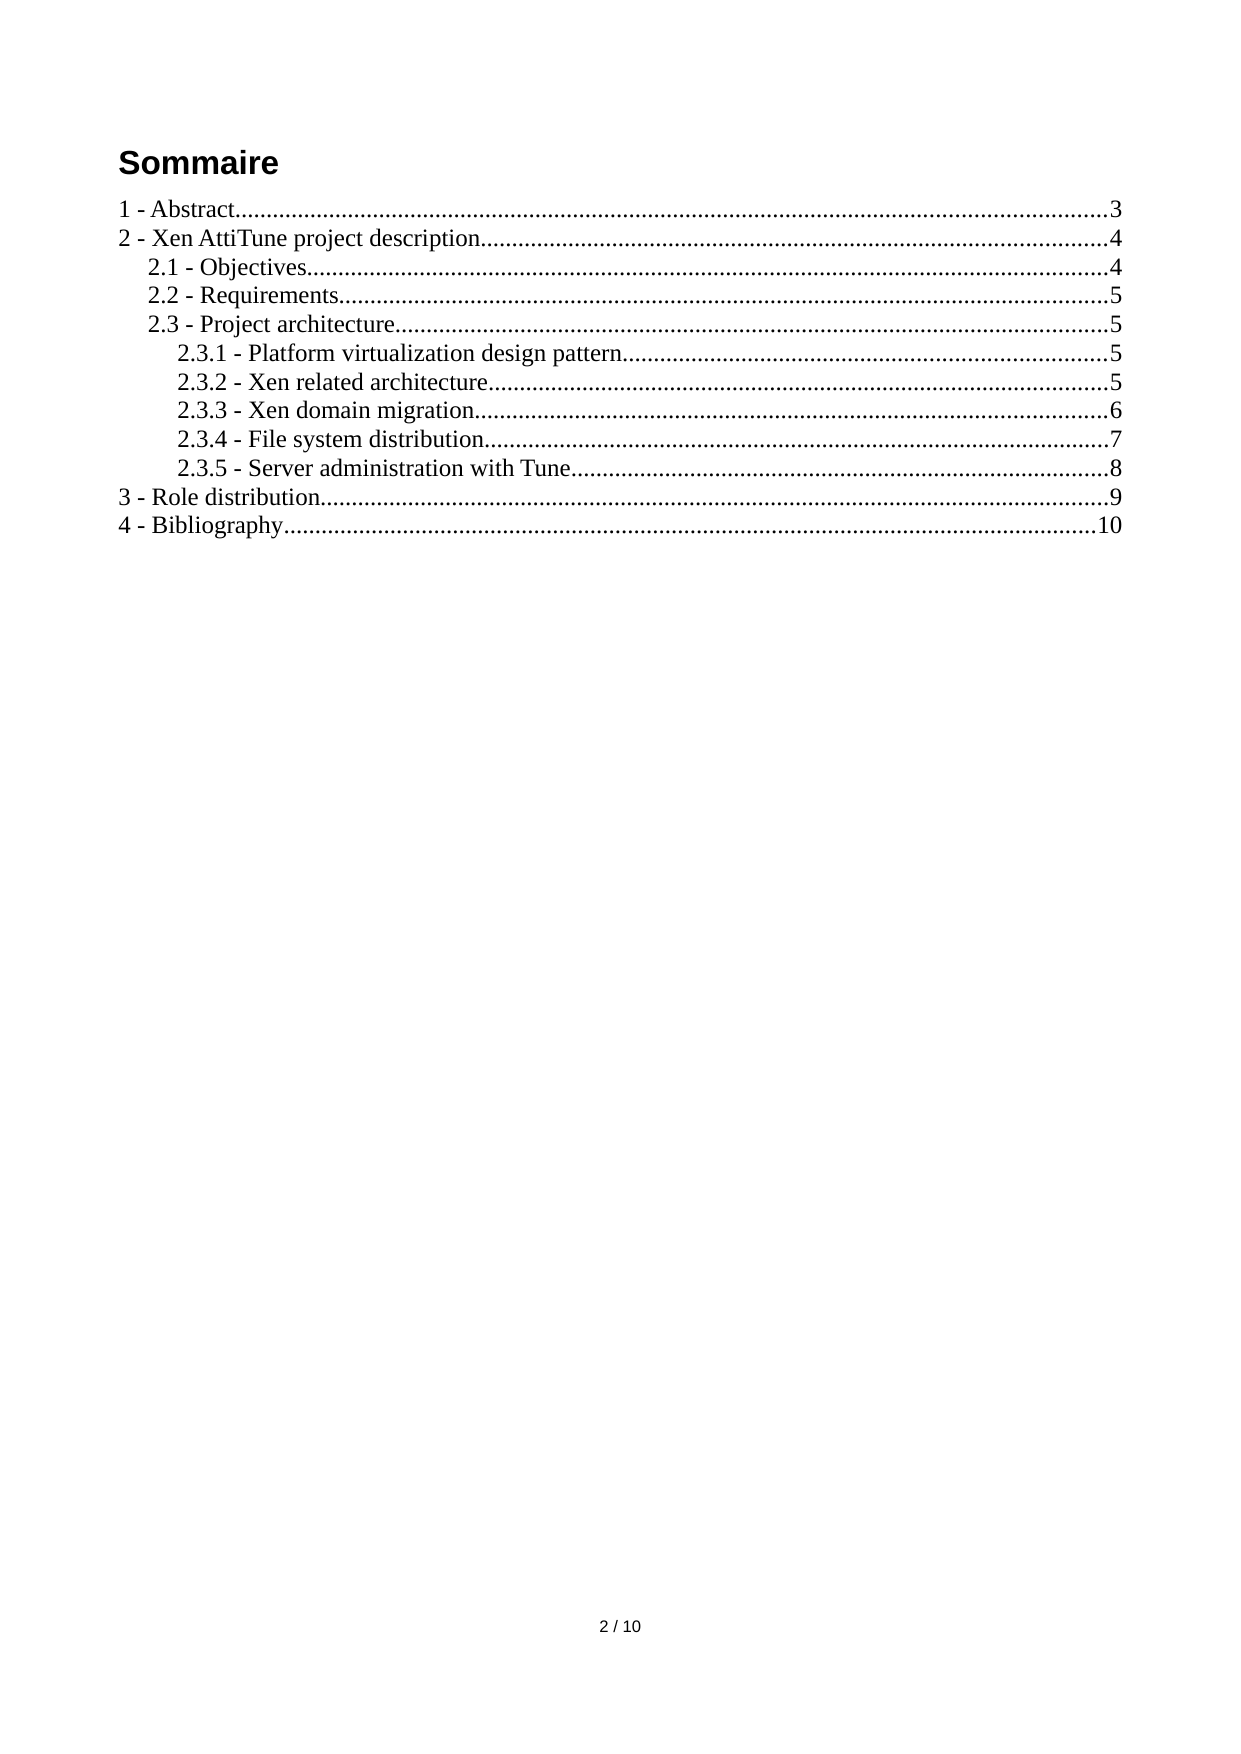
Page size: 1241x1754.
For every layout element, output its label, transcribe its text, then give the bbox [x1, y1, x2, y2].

text 2 - Xen AttiTune project description 4 [118, 223, 1122, 252]
text 2.2 - Requirements 5 [148, 280, 1122, 309]
subtitle Sommaire [118, 143, 1122, 182]
text 2.3.1 - Platform virtualization design pattern 5 [177, 338, 1122, 367]
text 2.3 - Project architecture 5 [148, 309, 1122, 338]
text 2.3.5 - Server administration with Tune 8 [177, 453, 1122, 482]
text 2.1 - Objectives 4 [148, 252, 1122, 280]
text 2.3.3 - Xen domain migration 6 [177, 395, 1122, 424]
text 2.3.2 - Xen related architecture 5 [177, 367, 1122, 395]
text 4 - Bibliography 10 [118, 510, 1122, 539]
text 1 - Abstract 3 [118, 194, 1122, 223]
text 3 - Role distribution 9 [118, 482, 1122, 510]
text 2.3.4 - File system distribution 7 [177, 424, 1122, 453]
